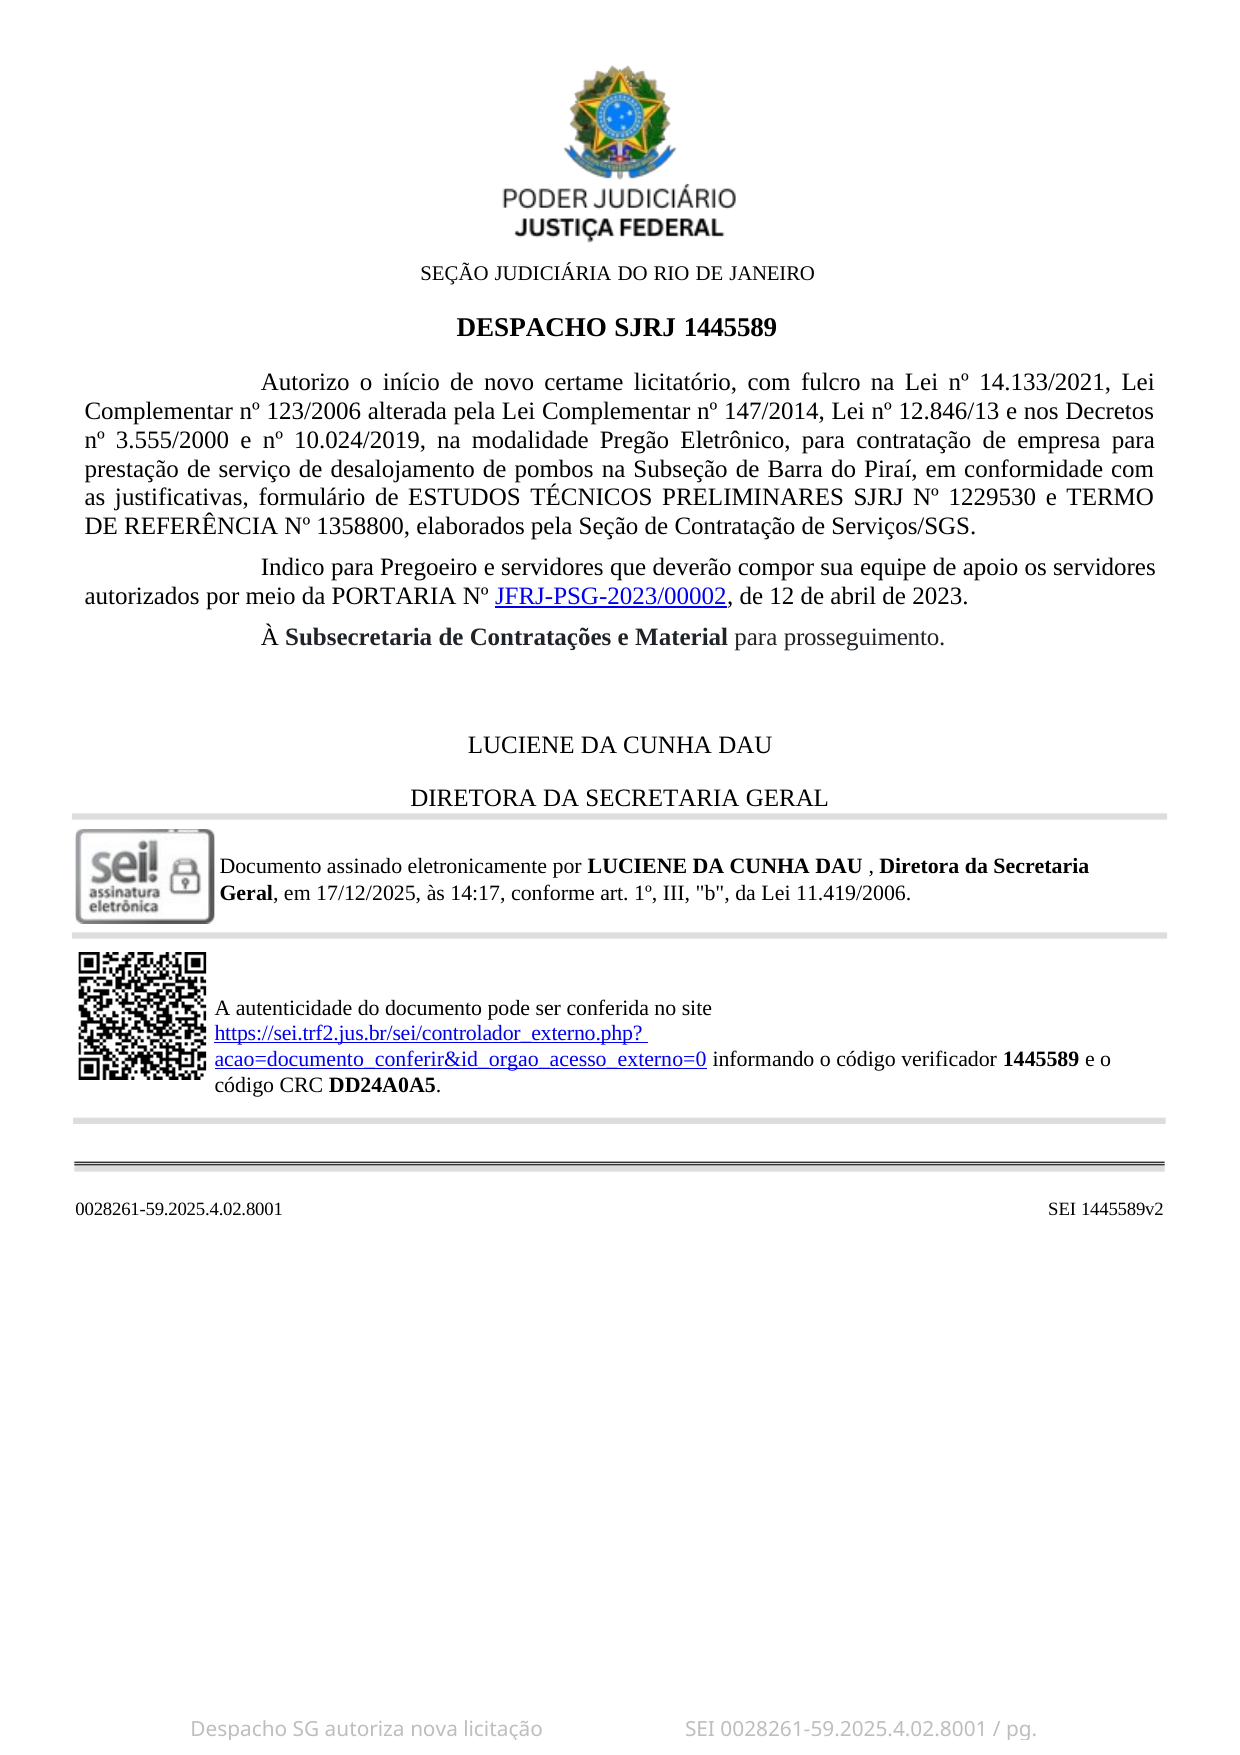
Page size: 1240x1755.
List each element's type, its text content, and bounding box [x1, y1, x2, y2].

text À Subsecretaria de Contratações e Material para prosseguimento. [261, 622, 1195, 651]
text A autenticidade do documento pode ser conferida no site https://sei.trf2.jus.br/sei/controlador_externo.php? acao=documento_conferir&id_orgao_acesso_externo=0 informando o código verificador 1445589 e o código CRC DD24A0A5. [214, 994, 1134, 1097]
text 0028261-59.2025.4.02.8001 SEI 1445589v2 [44, 1198, 1194, 1220]
text Autorizo o início de novo certame licitatório, com fulcro na Lei nº 14.133/2021, Lei Complementar nº 123/2006 alterada pela Lei Complementar nº 147/2014, Lei nº 12.846/13 e nos Decretos nº 3.555/2000 e nº 10.024/2019, na modalidade Pregão Eletrônico, para contratação de empresa para prestação de serviço de desalojamento de pombos na Subseção de Barra do Piraí, em conformidade com as justificativas, formulário de ESTUDOS TÉCNICOS PRELIMINARES SJRJ Nº 1229530 e TERMO DE REFERÊNCIA Nº 1358800, elaborados pela Seção de Contratação de Serviços/SGS. [84, 367, 1156, 540]
text LUCIENE DA CUNHA DAU DIRETORA DA SECRETARIA GERAL [410, 730, 829, 812]
text Documento assinado eletronicamente por LUCIENE DA CUNHA DAU , Diretora da Secretaria Geral, em 17/12/2025, às 14:17, conforme art. 1º, III, "b", da Lei 11.419/2006. [219, 853, 1134, 905]
text Indico para Pregoeiro e servidores que deverão compor sua equipe de apoio os servidores autorizados por meio da PORTARIA Nº JFRJ-PSG-2023/00002, de 12 de abril de 2023. [84, 552, 1156, 610]
